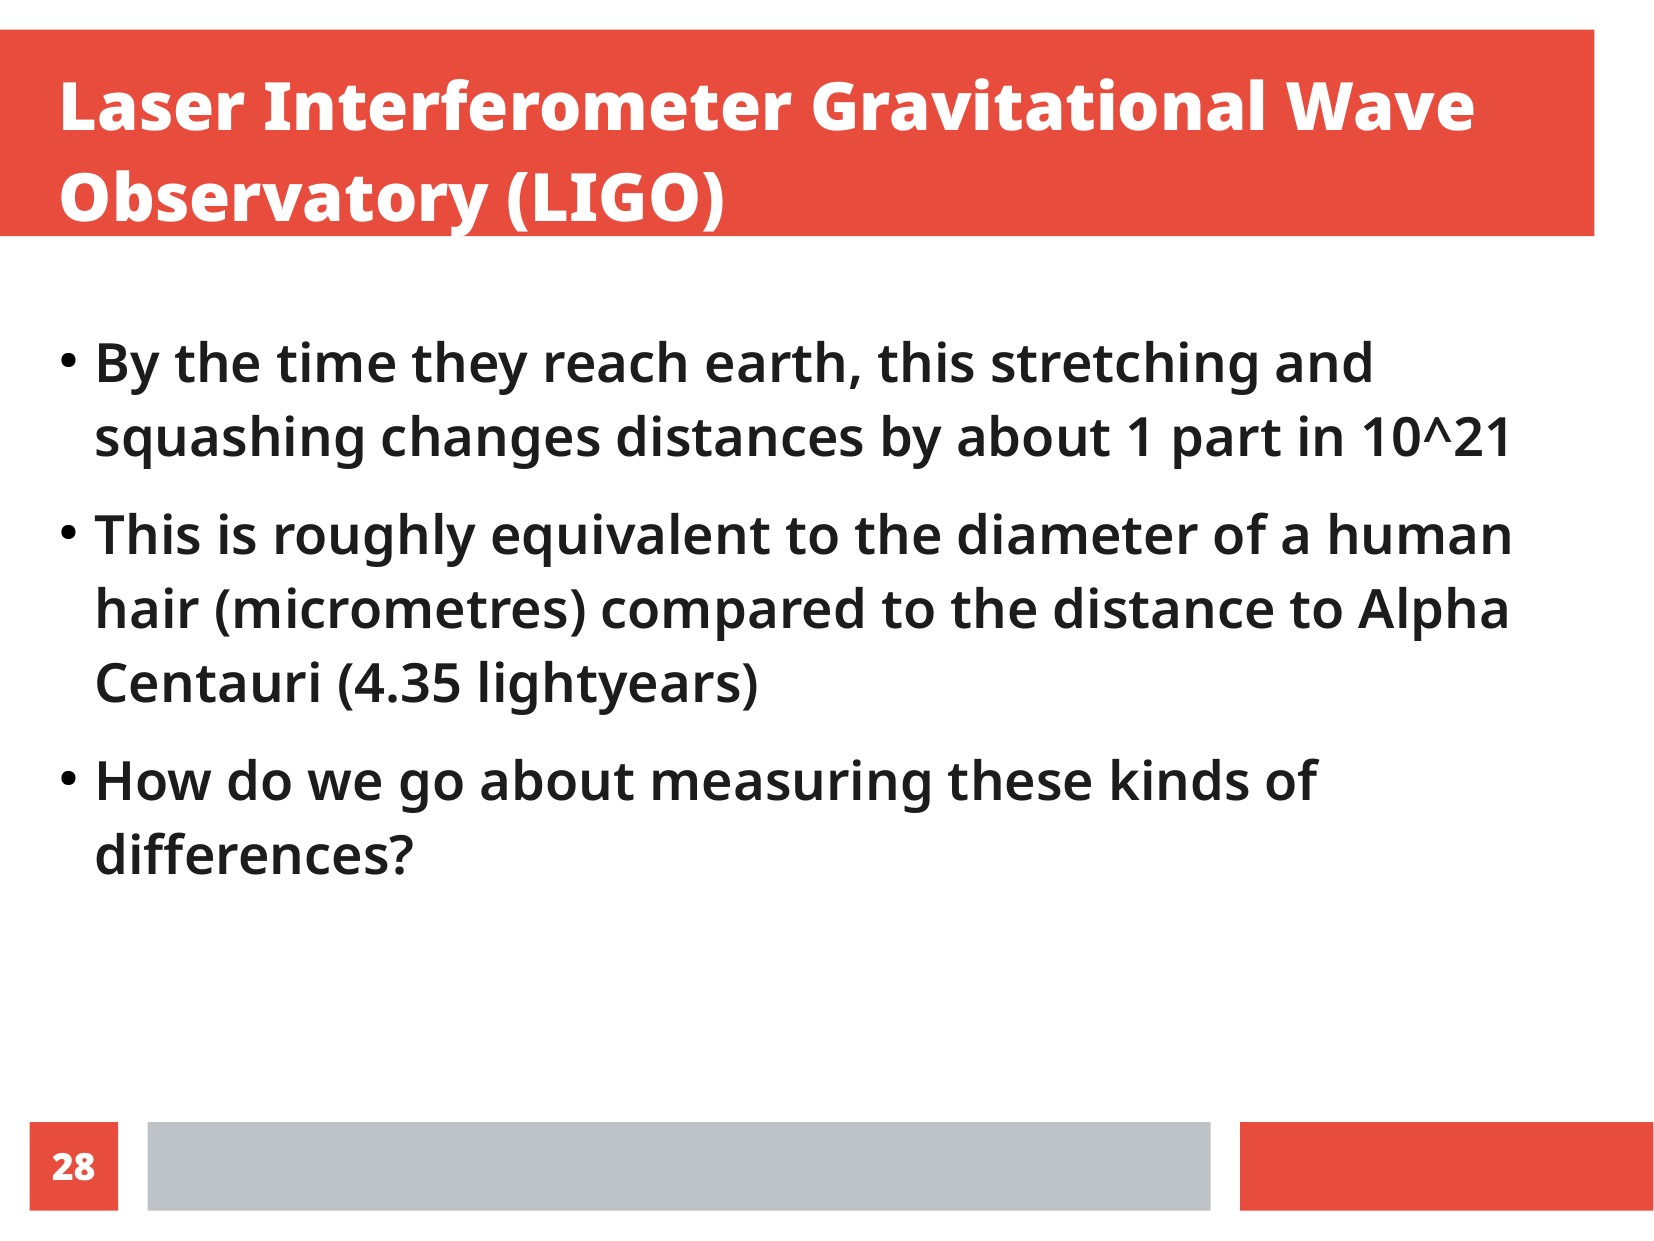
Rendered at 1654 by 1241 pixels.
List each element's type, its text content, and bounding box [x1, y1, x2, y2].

title Laser Interferometer Gravitational Wave Observatory (LIGO) [59, 59, 1595, 207]
list By the time they reach earth, this stretching and squashing changes distances by about 1 part in 10^21 This is roughly equivalent to the diameter of a human hair (micrometres) compared to the distance to Alpha Centauri (4.35 lightyears) How do we go about measuring these kinds of differences? [59, 324, 1565, 1093]
